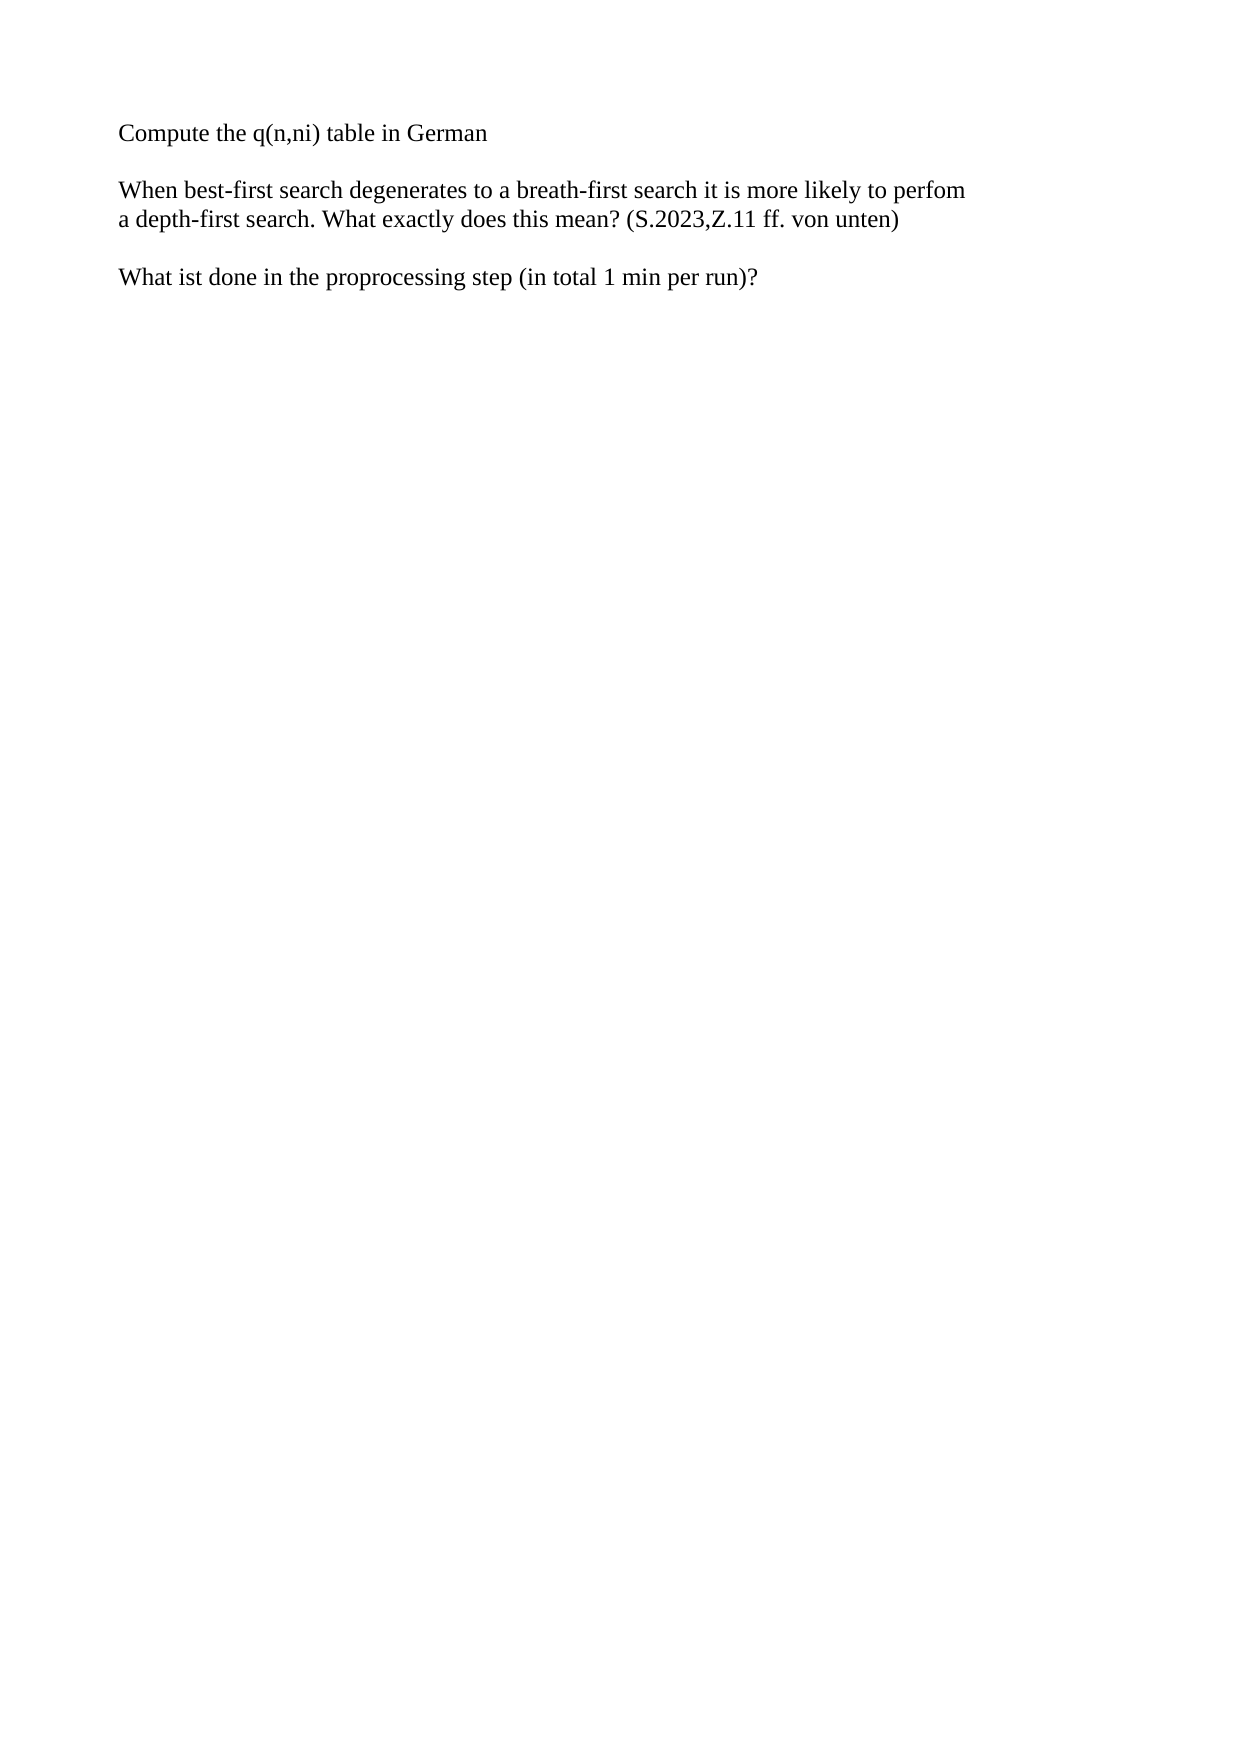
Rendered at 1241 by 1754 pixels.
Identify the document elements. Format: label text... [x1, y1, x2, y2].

text What ist done in the proprocessing step (in total 1 min per run)? [118, 262, 1122, 291]
text a depth-first search. What exactly does this mean? (S.2023,Z.11 ff. von unten) [118, 204, 1122, 233]
text Compute the q(n,ni) table in German [118, 118, 1122, 147]
text When best-first search degenerates to a breath-first search it is more likely to perfom [118, 176, 1122, 204]
